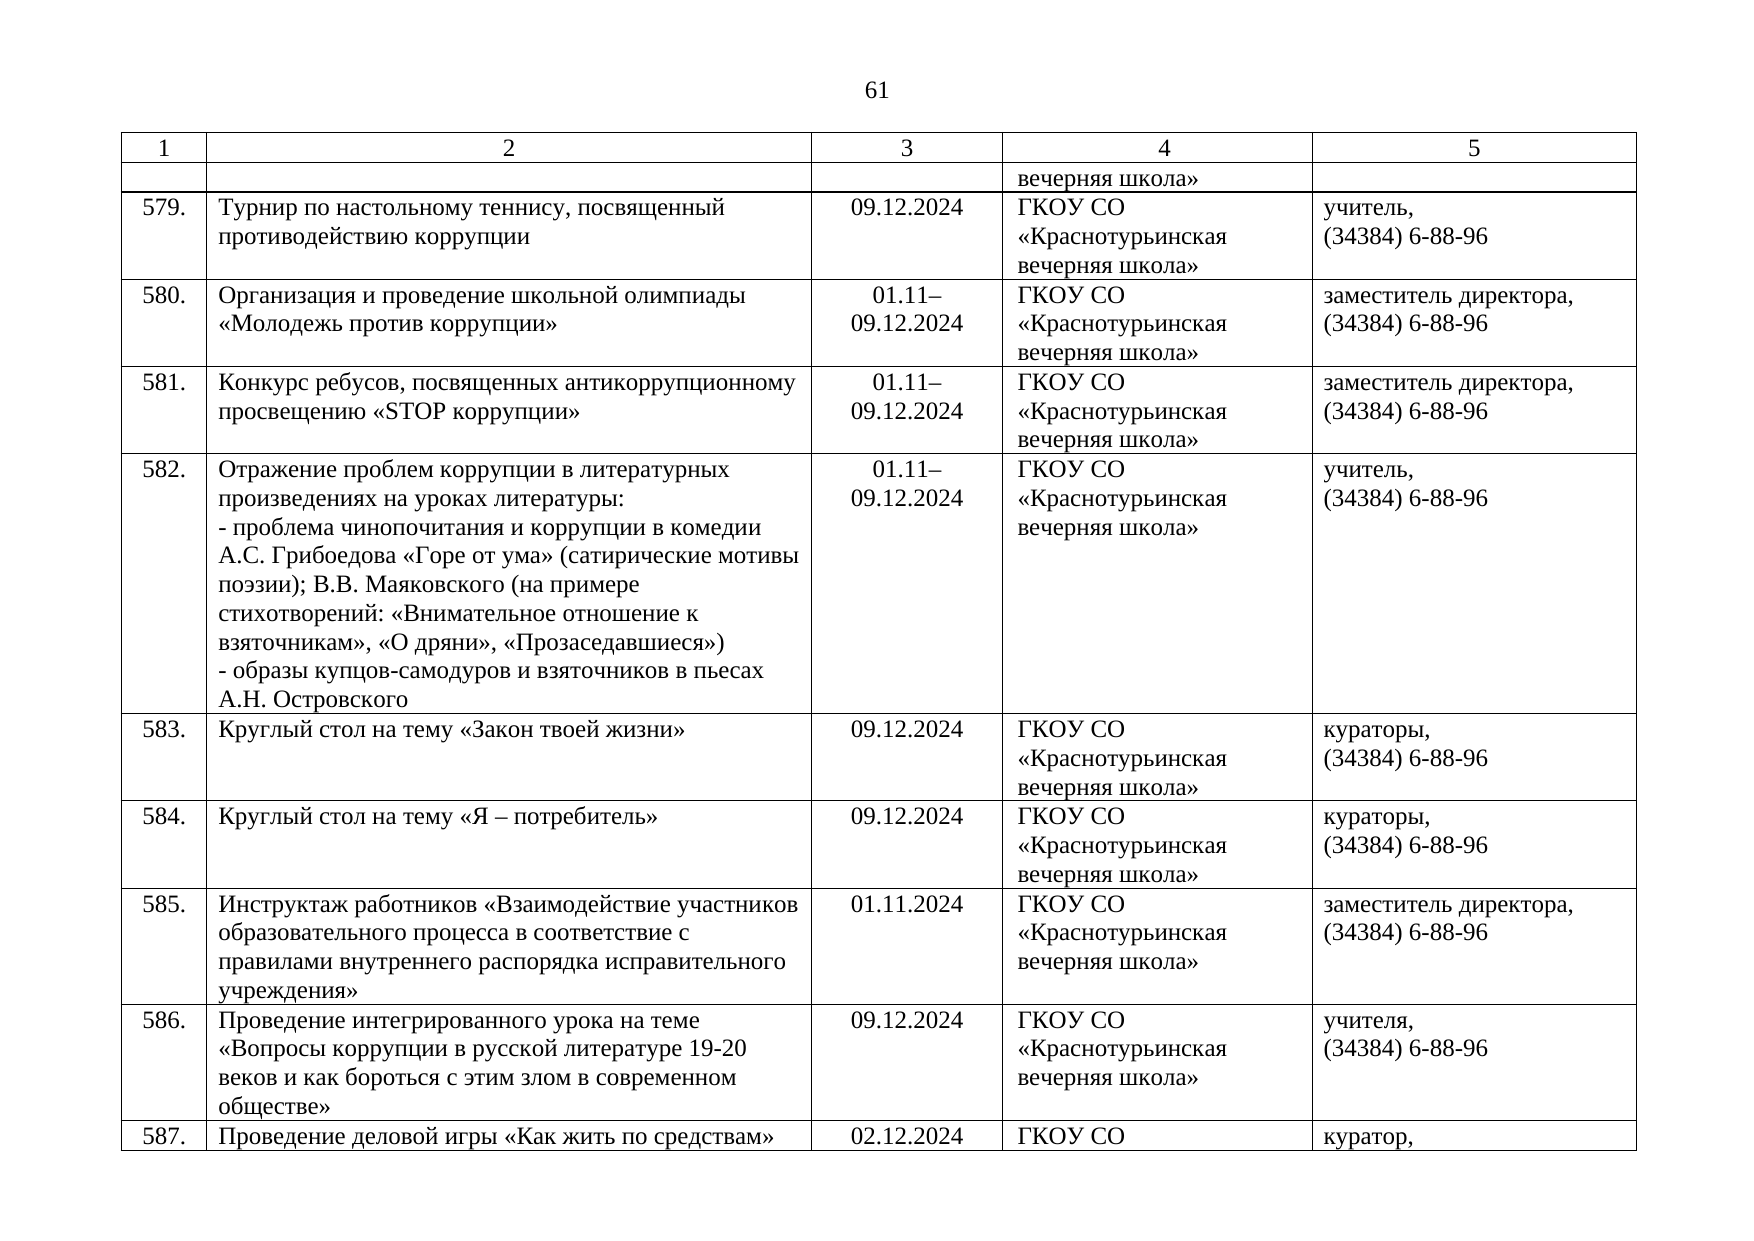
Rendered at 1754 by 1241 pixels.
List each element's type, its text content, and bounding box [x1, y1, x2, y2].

table_cell [122, 193, 206, 279]
table_cell ГКОУ СО «Краснотурьинская вечерняя школа» [1003, 367, 1312, 453]
table_cell ГКОУ СО «Краснотурьинская вечерняя школа» [1003, 1005, 1312, 1120]
table_cell [812, 163, 1002, 191]
table_cell кураторы, (34384) 6-88-96 [1313, 801, 1636, 888]
table_cell заместитель директора, (34384) 6-88-96 [1313, 889, 1636, 1004]
table_cell 01.11–09.12.2024 [812, 280, 1002, 366]
table_header 4 [1003, 133, 1312, 162]
table_cell [117, 279, 121, 366]
table_cell 01.11–09.12.2024 [812, 454, 1002, 713]
table_cell [117, 1004, 121, 1120]
table_cell [122, 1121, 206, 1149]
table_cell вечерняя школа» [1003, 163, 1312, 191]
table_cell Проведение деловой игры «Как жить по средствам» [207, 1121, 811, 1149]
table_cell ГКОУ СО «Краснотурьинская вечерняя школа» [1003, 714, 1312, 800]
table_cell заместитель директора, (34384) 6-88-96 [1313, 280, 1636, 366]
table_cell [1313, 163, 1636, 191]
table_cell [117, 453, 121, 713]
table_cell [122, 163, 206, 191]
table_cell [117, 888, 121, 1004]
table_cell 09.12.2024 [812, 193, 1002, 279]
table_cell Турнир по настольному теннису, посвященный противодействию коррупции [207, 193, 811, 279]
table_header 3 [812, 133, 1002, 162]
table_header 2 [207, 133, 811, 162]
table_cell учителя, (34384) 6-88-96 [1313, 1005, 1636, 1120]
table_cell Круглый стол на тему «Закон твоей жизни» [207, 714, 811, 800]
table_cell 01.11.2024 [812, 889, 1002, 1004]
table_cell Организация и проведение школьной олимпиады «Молодежь против коррупции» [207, 280, 811, 366]
table_cell куратор, [1313, 1121, 1636, 1149]
table_cell ГКОУ СО «Краснотурьинская вечерняя школа» [1003, 193, 1312, 279]
table_cell [207, 163, 811, 191]
table_cell [117, 366, 121, 453]
table_cell Проведение интегрированного урока на темe «Вопросы коррупции в русской литературе 19-20 веков и как бороться с этим злом в современном обществе» [207, 1005, 811, 1120]
table_cell [122, 889, 206, 1004]
table_header [117, 132, 121, 162]
table_cell кураторы, (34384) 6-88-96 [1313, 714, 1636, 800]
table_cell [117, 162, 121, 191]
table_header 1 [122, 133, 206, 162]
table_cell Круглый стол на тему «Я – потребитель» [207, 801, 811, 888]
table_cell заместитель директора, (34384) 6-88-96 [1313, 367, 1636, 453]
table_cell [122, 1005, 206, 1120]
table_cell [122, 280, 206, 366]
table_cell Конкурс ребусов, посвященных антикоррупционному просвещению «STOP коррупции» [207, 367, 811, 453]
table_cell ГКОУ СО «Краснотурьинская вечерняя школа» [1003, 280, 1312, 366]
table_cell ГКОУ СО «Краснотурьинская вечерняя школа» [1003, 454, 1312, 713]
table_cell ГКОУ СО «Краснотурьинская вечерняя школа» [1003, 889, 1312, 1004]
table_cell 09.12.2024 [812, 714, 1002, 800]
table_cell [117, 800, 121, 888]
table_cell Инструктаж работников «Взаимодействие участников образовательного процесса в соответствие с правилами внутреннего распорядка исправительного учреждения» [207, 889, 811, 1004]
table_cell [117, 1120, 121, 1149]
table_cell 02.12.2024 [812, 1121, 1002, 1149]
table_cell [122, 801, 206, 888]
table_cell ГКОУ СО «Краснотурьинская вечерняя школа» [1003, 801, 1312, 888]
table_cell Отражение проблем коррупции в литературных произведениях на уроках литературы: - проблема чинопочитания и коррупции в комедии А.С. Грибоедова «Горе от ума» (сатирические мотивы поэзии); В.В. Маяковского (на примере стихотворений: «Внимательное отношение к взяточникам», «О дряни», «Прозаседавшиеся») - образы купцов-самодуров и взяточников в пьесах А.Н. Островского [207, 454, 811, 713]
table_cell 09.12.2024 [812, 801, 1002, 888]
table_cell [117, 713, 121, 800]
table_cell учитель, (34384) 6-88-96 [1313, 454, 1636, 713]
table_cell [122, 367, 206, 453]
table_cell [122, 714, 206, 800]
table_cell [117, 191, 121, 279]
table_cell ГКОУ СО [1003, 1121, 1312, 1149]
table_cell 01.11–09.12.2024 [812, 367, 1002, 453]
table_header 5 [1313, 133, 1636, 162]
table_cell учитель, (34384) 6-88-96 [1313, 193, 1636, 279]
table_cell [122, 454, 206, 713]
table_cell 09.12.2024 [812, 1005, 1002, 1120]
